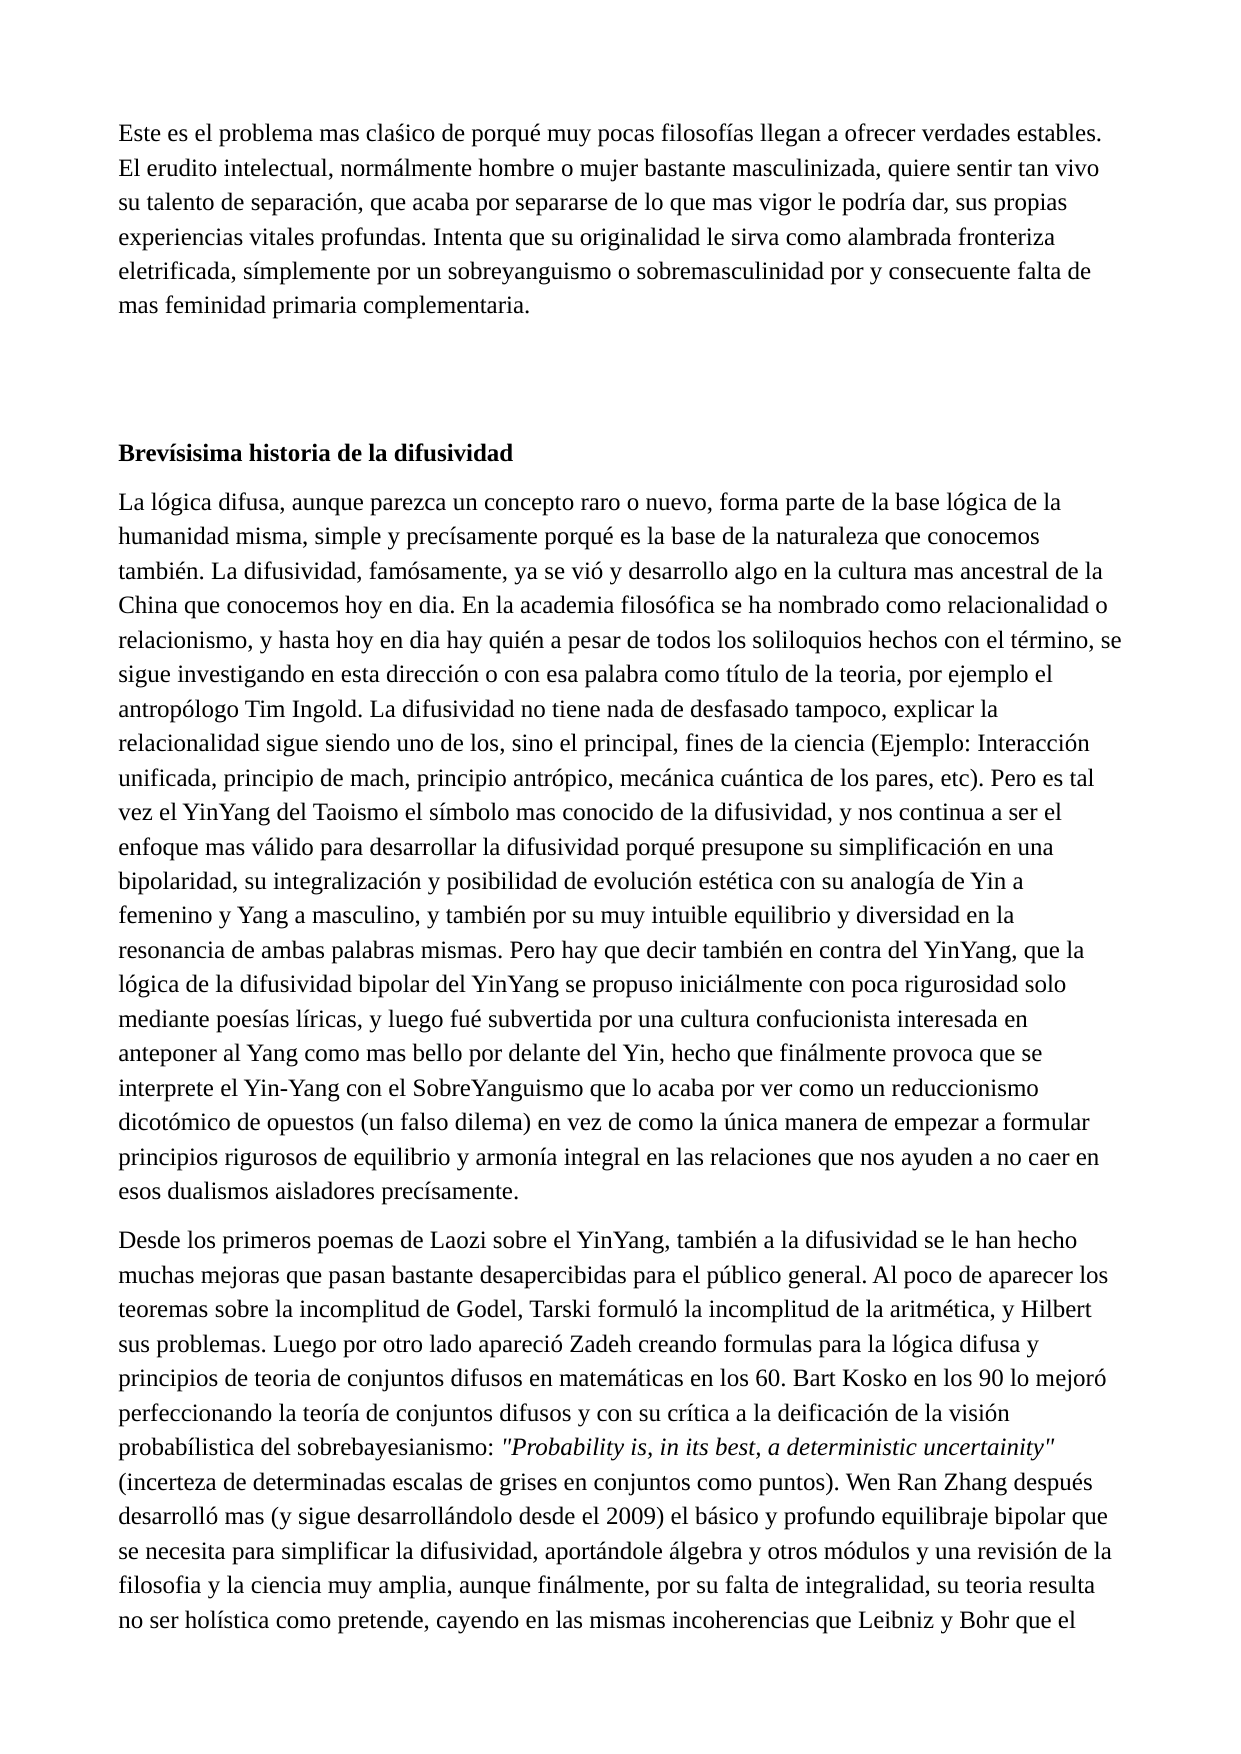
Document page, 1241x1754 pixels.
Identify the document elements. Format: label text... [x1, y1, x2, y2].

text La lógica difusa, aunque parezca un concepto raro o nuevo, forma parte de la base lógica de la humanidad misma, simple y precísamente porqué es la base de la naturaleza que conocemos también. La difusividad, famósamente, ya se vió y desarrollo algo en la cultura mas ancestral de la China que conocemos hoy en dia. En la academia filosófica se ha nombrado como relacionalidad o relacionismo, y hasta hoy en dia hay quién a pesar de todos los soliloquios hechos con el término, se sigue investigando en esta dirección o con esa palabra como título de la teoria, por ejemplo el antropólogo Tim Ingold. La difusividad no tiene nada de desfasado tampoco, explicar la relacionalidad sigue siendo uno de los, sino el principal, fines de la ciencia (Ejemplo: Interacción unificada, principio de mach, principio antrópico, mecánica cuántica de los pares, etc). Pero es tal vez el YinYang del Taoismo el símbolo mas conocido de la difusividad, y nos continua a ser el enfoque mas válido para desarrollar la difusividad porqué presupone su simplificación en una bipolaridad, su integralización y posibilidad de evolución estética con su analogía de Yin a femenino y Yang a masculino, y también por su muy intuible equilibrio y diversidad en la resonancia de ambas palabras mismas. Pero hay que decir también en contra del YinYang, que la lógica de la difusividad bipolar del YinYang se propuso iniciálmente con poca rigurosidad solo mediante poesías líricas, y luego fué subvertida por una cultura confucionista interesada en anteponer al Yang como mas bello por delante del Yin, hecho que finálmente provoca que se interprete el Yin-Yang con el SobreYanguismo que lo acaba por ver como un reduccionismo dicotómico de opuestos (un falso dilema) en vez de como la única manera de empezar a formular principios rigurosos de equilibrio y armonía integral en las relaciones que nos ayuden a no caer en esos dualismos aisladores precísamente. [118, 487, 1122, 1205]
text Este es el problema mas claśico de porqué muy pocas filosofías llegan a ofrecer verdades estables. El erudito intelectual, normálmente hombre o mujer bastante masculinizada, quiere sentir tan vivo su talento de separación, que acaba por separarse de lo que mas vigor le podría dar, sus propias experiencias vitales profundas. Intenta que su originalidad le sirva como alambrada fronteriza eletrificada, símplemente por un sobreyanguismo o sobremasculinidad por y consecuente falta de mas feminidad primaria complementaria. [118, 118, 1122, 319]
text Brevísisima historia de la difusividad [118, 438, 1122, 466]
text Desde los primeros poemas de Laozi sobre el YinYang, también a la difusividad se le han hecho muchas mejoras que pasan bastante desapercibidas para el público general. Al poco de aparecer los teoremas sobre la incomplitud de Godel, Tarski formuló la incomplitud de la aritmética, y Hilbert sus problemas. Luego por otro lado apareció Zadeh creando formulas para la lógica difusa y principios de teoria de conjuntos difusos en matemáticas en los 60. Bart Kosko en los 90 lo mejoró perfeccionando la teoría de conjuntos difusos y con su crítica a la deificación de la visión probabílistica del sobrebayesianismo: "Probability is, in its best, a deterministic uncertainity" (incerteza de determinadas escalas de grises en conjuntos como puntos). Wen Ran Zhang después desarrolló mas (y sigue desarrollándolo desde el 2009) el básico y profundo equilibraje bipolar que se necesita para simplificar la difusividad, aportándole álgebra y otros módulos y una revisión de la filosofia y la ciencia muy amplia, aunque finálmente, por su falta de integralidad, su teoria resulta no ser holística como pretende, cayendo en las mismas incoherencias que Leibniz y Bohr que el [118, 1225, 1122, 1633]
